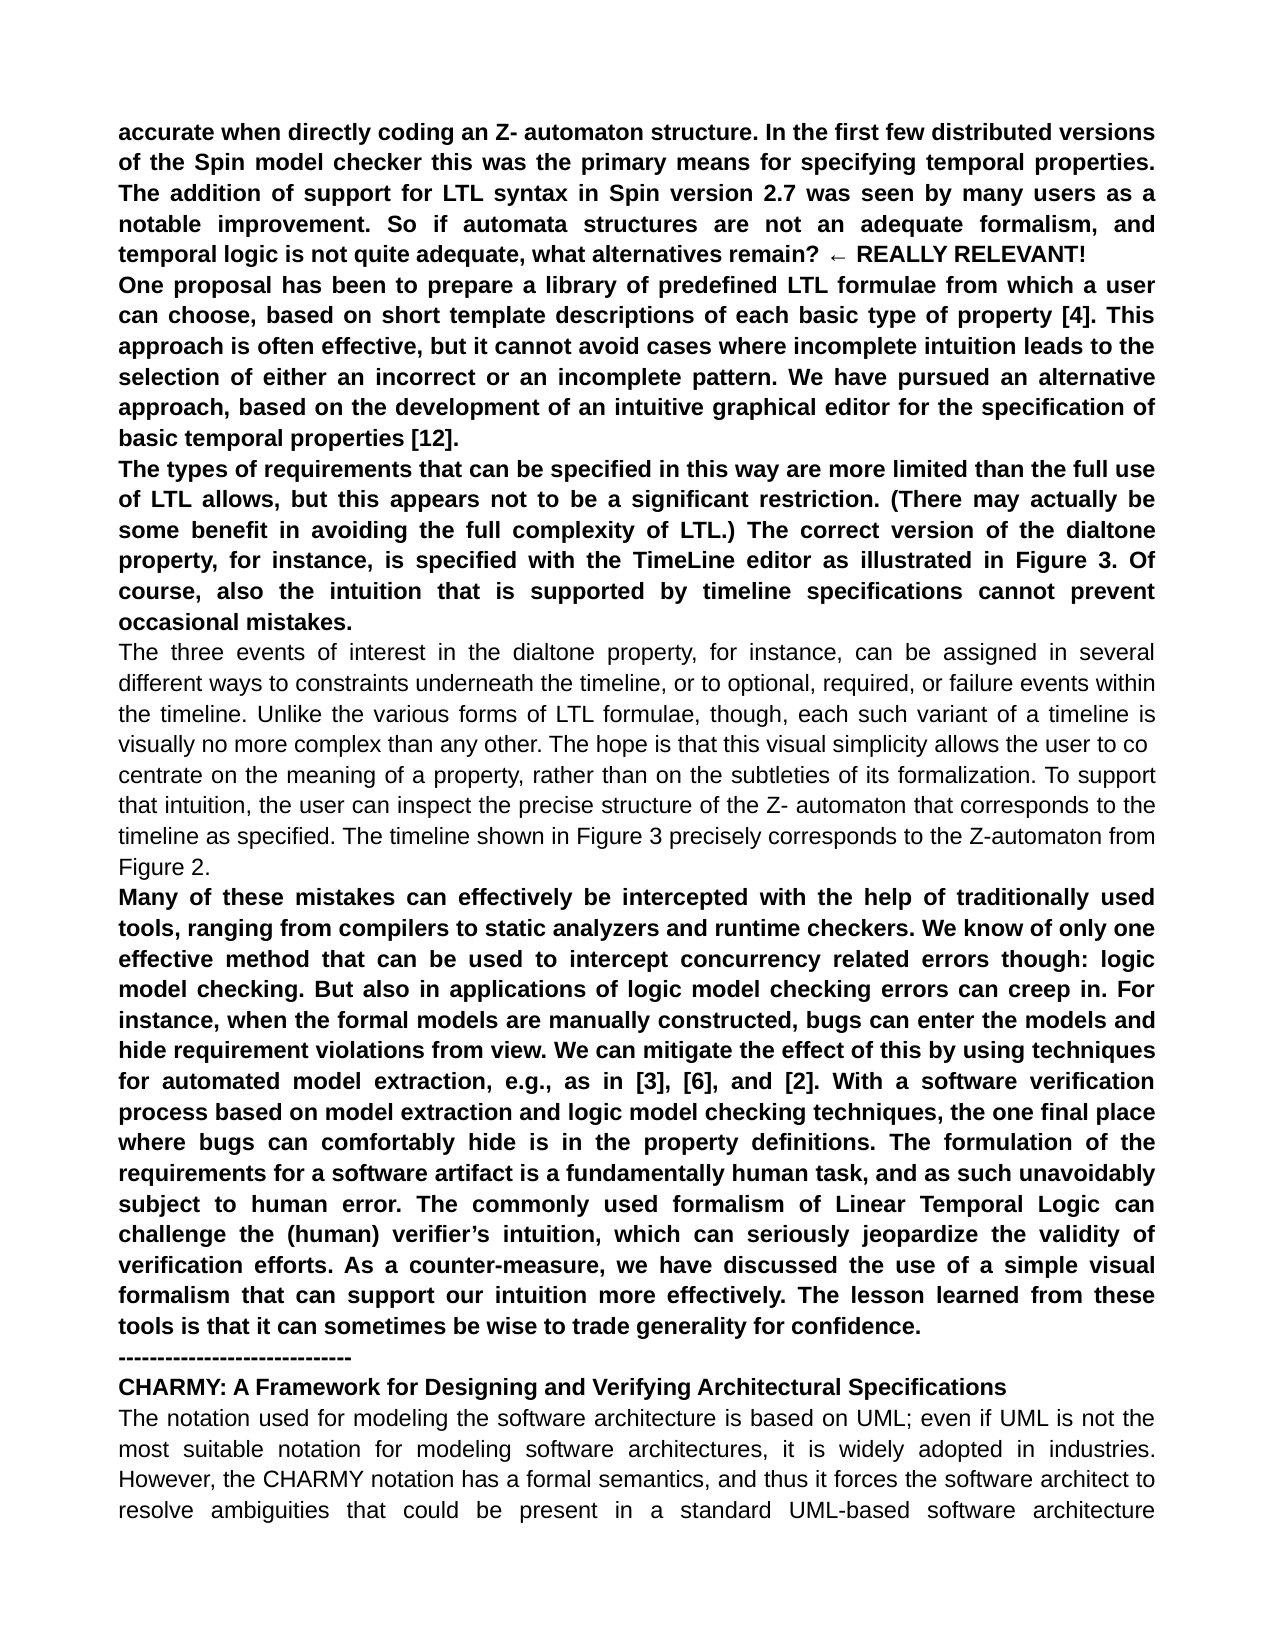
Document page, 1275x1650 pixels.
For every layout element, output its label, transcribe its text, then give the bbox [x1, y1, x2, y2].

text One proposal has been to prepare a library of predefined LTL formulae from which a user can choose, based on short template descriptions of each basic type of property [4]. This approach is often effective, but it cannot avoid cases where incomplete intuition leads to the selection of either an incorrect or an incomplete pattern. We have pursued an alternative approach, based on the development of an intuitive graphical editor for the specification of basic temporal properties [12]. [118, 271, 1157, 451]
text Many of these mistakes can effectively be intercepted with the help of traditionally used tools, ranging from compilers to static analyzers and runtime checkers. We know of only one effective method that can be used to intercept concurrency related errors though: logic model checking. But also in applications of logic model checking errors can creep in. For instance, when the formal models are manually constructed, bugs can enter the models and hide requirement violations from view. We can mitigate the effect of this by using techniques for automated model extraction, e.g., as in [3], [6], and [2]. With a software verification process based on model extraction and logic model checking techniques, the one final place where bugs can comfortably hide is in the property definitions. The formulation of the requirements for a software artifact is a fundamentally human task, and as such unavoidably subject to human error. The commonly used formalism of Linear Temporal Logic can challenge the (human) verifier’s intuition, which can seriously jeopardize the validity of verification efforts. As a counter-measure, we have discussed the use of a simple visual formalism that can support our intuition more effectively. The lesson learned from these tools is that it can sometimes be wise to trade generality for confidence. [118, 884, 1157, 1339]
text CHARMY: A Framework for Designing and Verifying Architectural Specifications [118, 1374, 1157, 1401]
text accurate when directly coding an Z- automaton structure. In the first few distributed versions of the Spin model checker this was the primary means for specifying temporal properties. The addition of support for LTL syntax in Spin version 2.7 was seen by many users as a notable improvement. So if automata structures are not an adequate formalism, and temporal logic is not quite adequate, what alternatives remain? ← REALLY RELEVANT! [118, 118, 1157, 267]
text The notation used for modeling the software architecture is based on UML; even if UML is not the most suitable notation for modeling software architectures, it is widely adopted in industries. However, the CHARMY notation has a formal semantics, and thus it forces the software architect to resolve ambiguities that could be present in a standard UML-based software architecture [118, 1404, 1157, 1523]
text The types of requirements that can be specified in this way are more limited than the full use of LTL allows, but this appears not to be a significant restriction. (There may actually be some benefit in avoiding the full complexity of LTL.) The correct version of the dialtone property, for instance, is specified with the TimeLine editor as illustrated in Figure 3. Of course, also the intuition that is supported by timeline specifications cannot prevent occasional mistakes. [118, 455, 1157, 635]
text centrate on the meaning of a property, rather than on the subtleties of its formalization. To support that intuition, the user can inspect the precise structure of the Z- automaton that corresponds to the timeline as specified. The timeline shown in Figure 3 precisely corresponds to the Z-automaton from Figure 2. [118, 761, 1157, 880]
text ------------------------------ [118, 1343, 1157, 1370]
text The three events of interest in the dialtone property, for instance, can be assigned in several different ways to constraints underneath the timeline, or to optional, required, or failure events within the timeline. Unlike the various forms of LTL formulae, though, each such variant of a timeline is visually no more complex than any other. The hope is that this visual simplicity allows the user to co [118, 639, 1157, 757]
